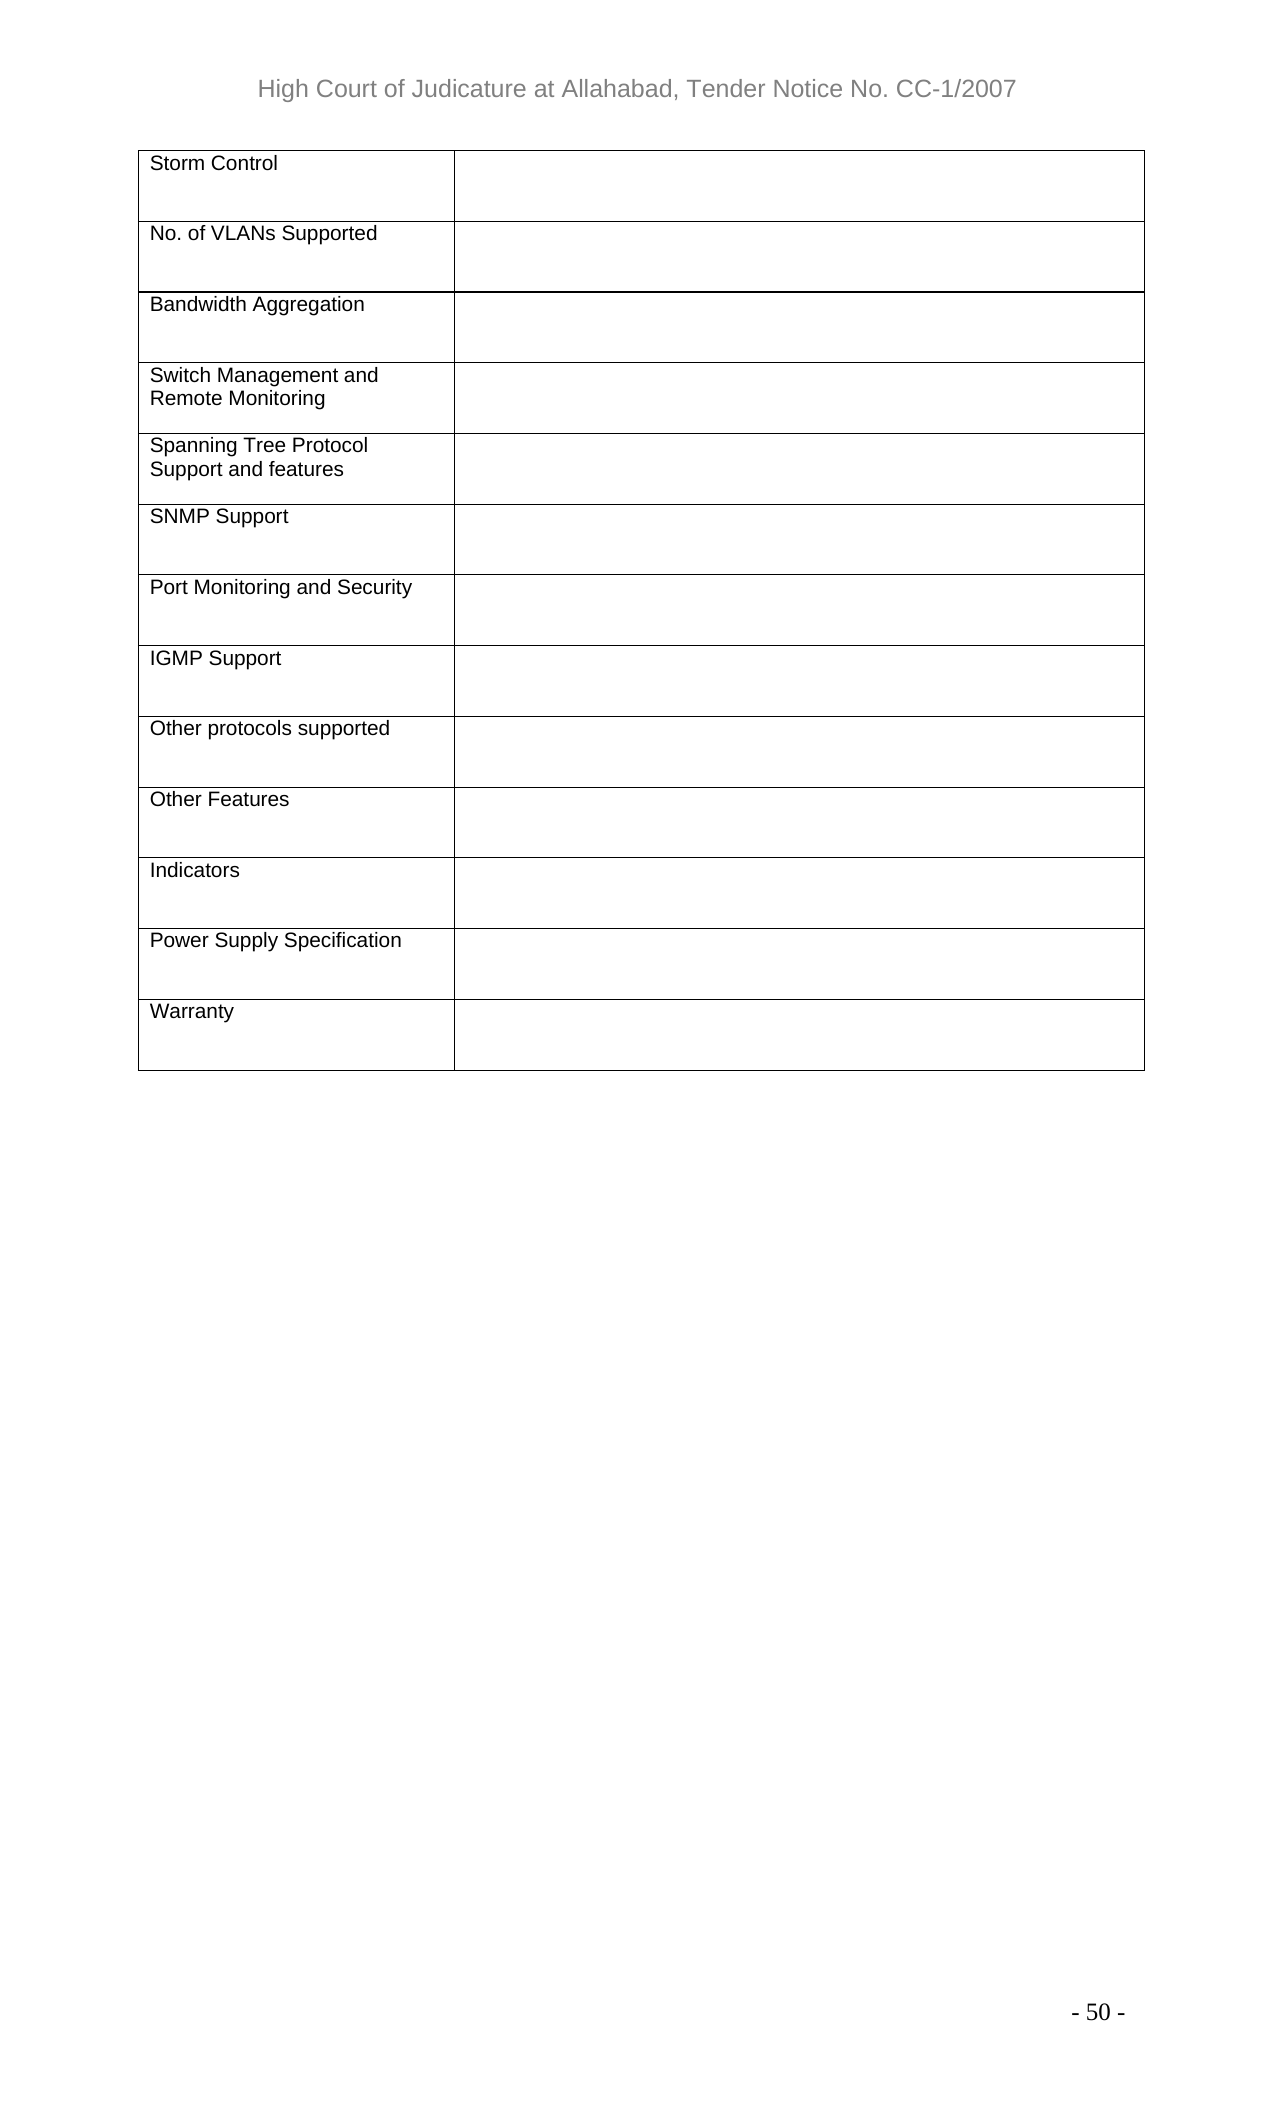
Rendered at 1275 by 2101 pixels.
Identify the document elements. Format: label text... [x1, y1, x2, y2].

table_cell No. of VLANs Supported [139, 222, 454, 291]
table_cell Switch Management and Remote Monitoring [139, 363, 454, 433]
table_cell Bandwidth Aggregation [139, 293, 454, 362]
table_cell [455, 788, 1144, 857]
table_cell [455, 363, 1144, 433]
table_cell [455, 929, 1144, 999]
table_cell Other protocols supported [139, 717, 454, 787]
table_cell [455, 717, 1144, 787]
table_cell Port Monitoring and Security [139, 575, 454, 645]
table_cell [455, 1000, 1144, 1069]
table_cell Warranty [139, 1000, 454, 1069]
table_cell Spanning Tree Protocol Support and features [139, 434, 454, 504]
table_cell SNMP Support [139, 505, 454, 574]
table_cell [455, 646, 1144, 716]
table_cell [455, 222, 1144, 291]
table_cell [455, 293, 1144, 362]
table_cell Power Supply Specification [139, 929, 454, 999]
table_cell [455, 575, 1144, 645]
table_cell Indicators [139, 858, 454, 928]
table_cell Other Features [139, 788, 454, 857]
table_cell [455, 151, 1144, 221]
table_cell Storm Control [139, 151, 454, 221]
table_cell [455, 858, 1144, 928]
table_cell [455, 434, 1144, 504]
table_cell IGMP Support [139, 646, 454, 716]
table_cell [455, 505, 1144, 574]
